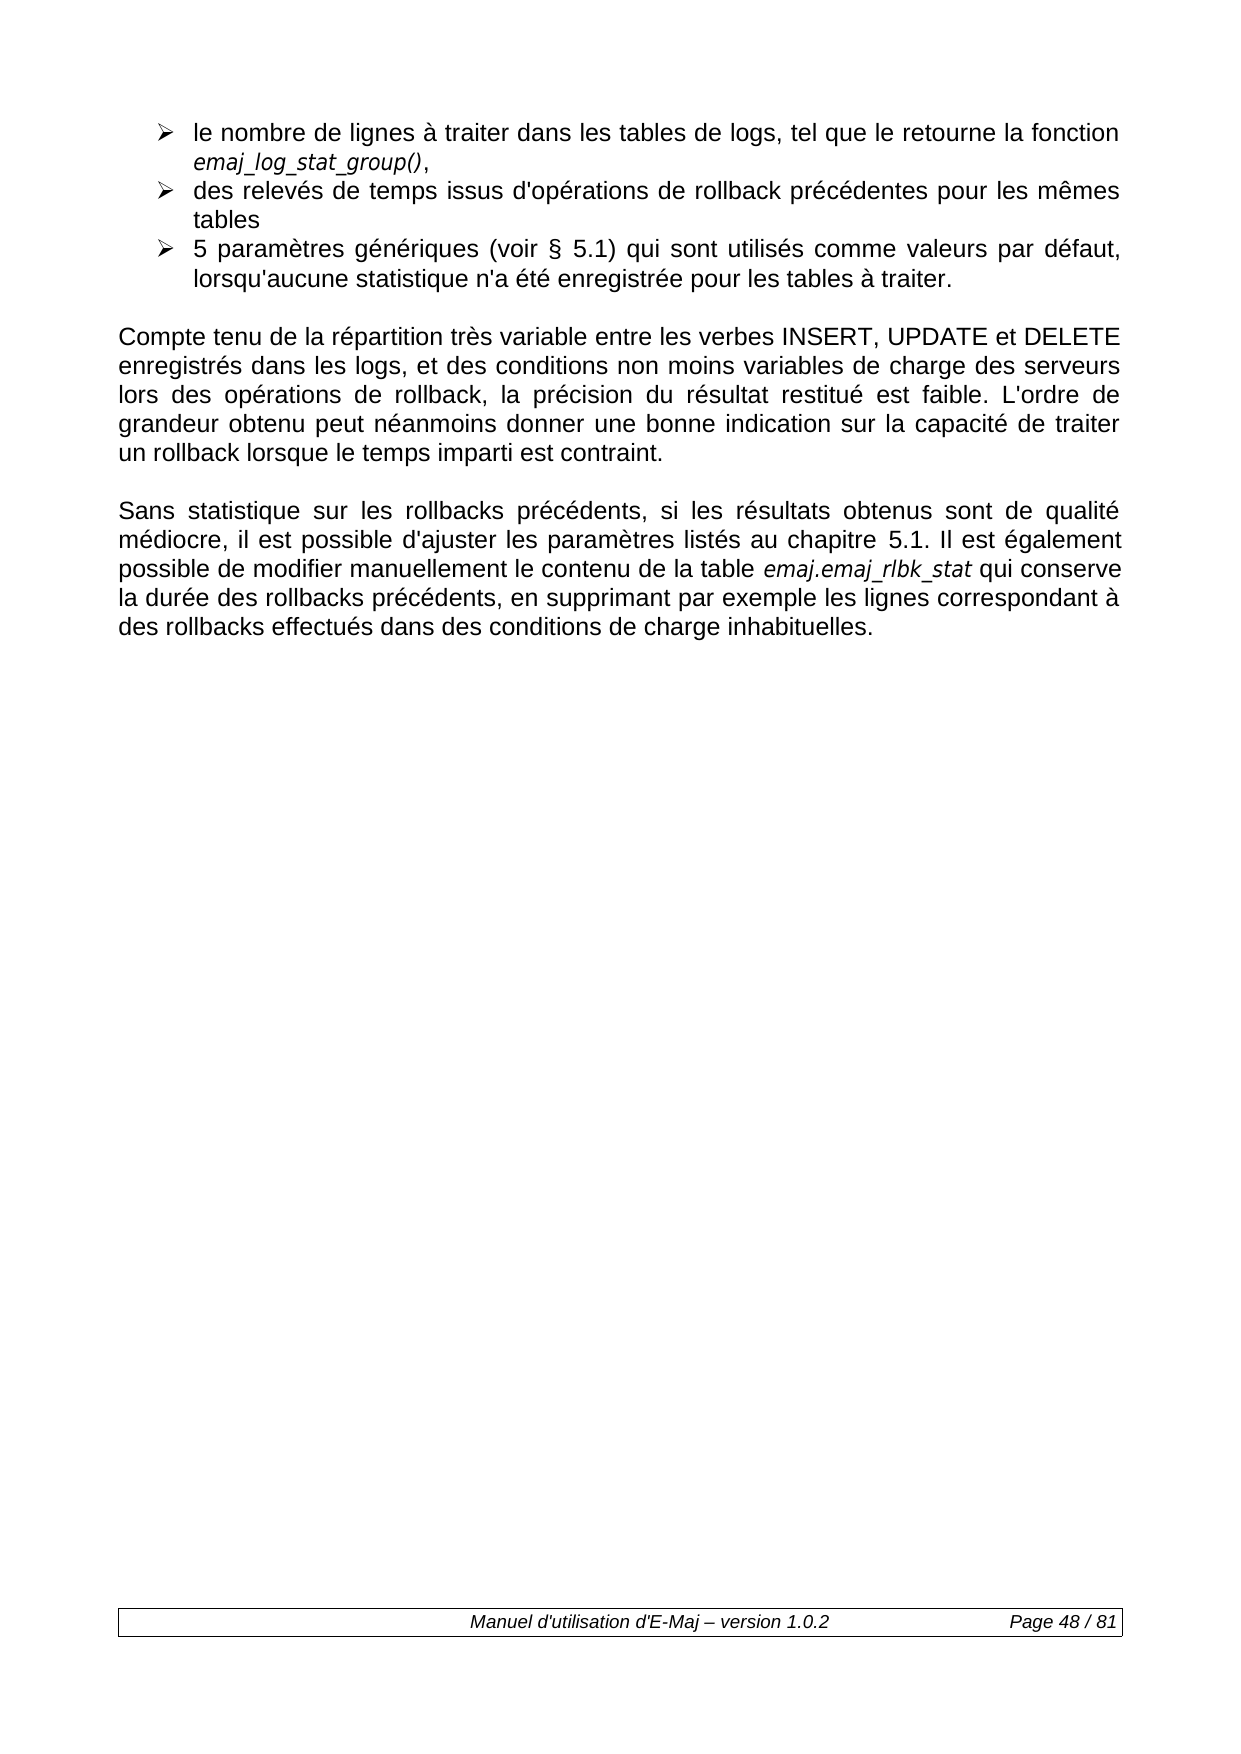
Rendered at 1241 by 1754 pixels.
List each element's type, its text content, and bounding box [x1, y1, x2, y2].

list le nombre de lignes à traiter dans les tables de logs, tel que le retourne la fonction emaj_log_stat_group(), [156, 118, 1122, 176]
text Sans statistique sur les rollbacks précédents, si les résultats obtenus sont de qualité médiocre, il est possible d'ajuster les paramètres listés au chapitre 5.1. Il est également possible de modifier manuellement le contenu de la table emaj.emaj_rlbk_stat qui conserve la durée des rollbacks précédents, en supprimant par exemple les lignes correspondant à des rollbacks effectués dans des conditions de charge inhabituelles. [118, 496, 1122, 641]
list 5 paramètres génériques (voir § 5.1) qui sont utilisés comme valeurs par défaut, lorsqu'aucune statistique n'a été enregistrée pour les tables à traiter. [156, 234, 1122, 292]
list des relevés de temps issus d'opérations de rollback précédentes pour les mêmes tables [156, 176, 1122, 234]
text Compte tenu de la répartition très variable entre les verbes INSERT, UPDATE et DELETE enregistrés dans les logs, et des conditions non moins variables de charge des serveurs lors des opérations de rollback, la précision du résultat restitué est faible. L'ordre de grandeur obtenu peut néanmoins donner une bonne indication sur la capacité de traiter un rollback lorsque le temps imparti est contraint. [118, 322, 1122, 467]
